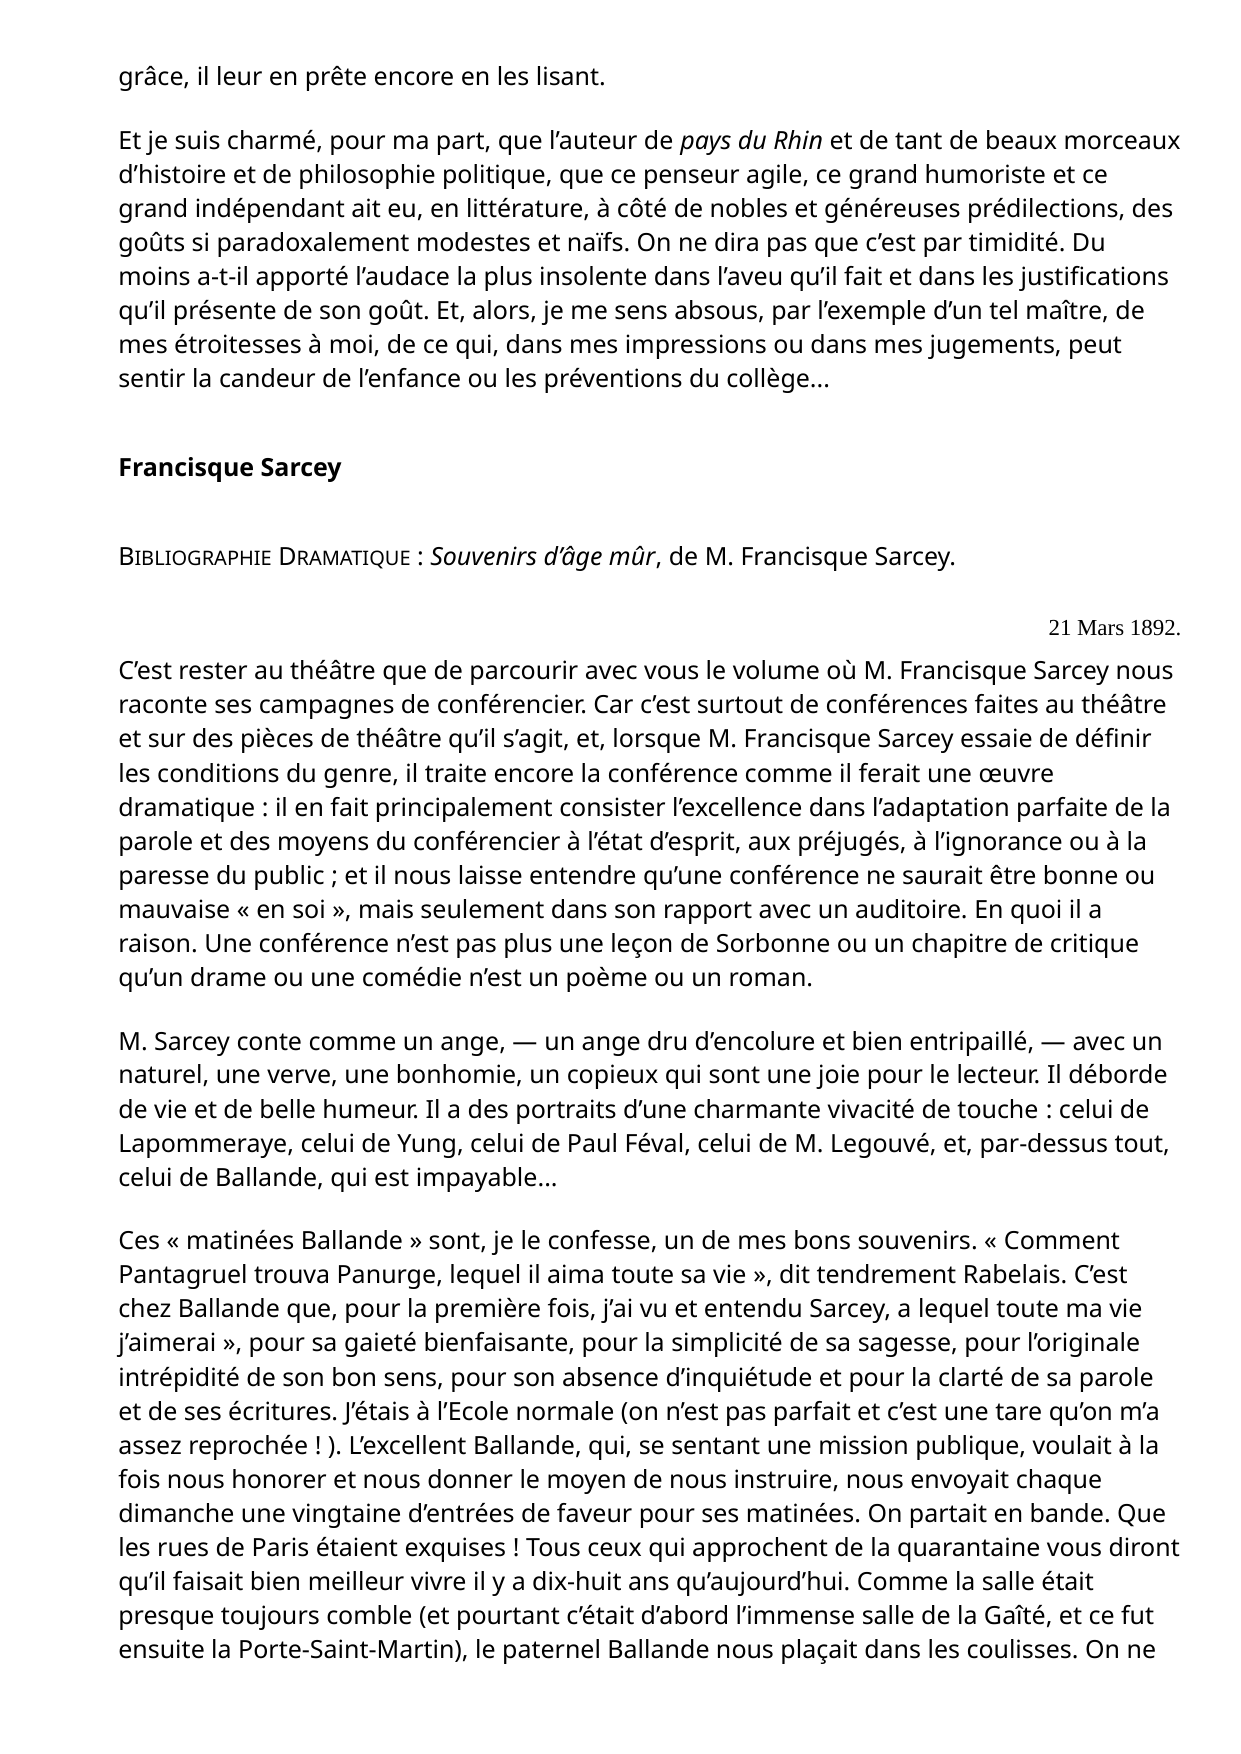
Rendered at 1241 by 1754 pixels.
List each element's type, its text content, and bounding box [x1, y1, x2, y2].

text C’est rester au théâtre que de parcourir avec vous le volume où M. Francisque Sarcey nous raconte ses campagnes de conférencier. Car c’est surtout de conférences faites au théâtre et sur des pièces de théâtre qu’il s’agit, et, lorsque M. Francisque Sarcey essaie de définir les conditions du genre, il traite encore la conférence comme il ferait une œuvre dramatique : il en fait principalement consister l’excellence dans l’adaptation parfaite de la parole et des moyens du conférencier à l’état d’esprit, aux préjugés, à l’ignorance ou à la paresse du public ; et il nous laisse entendre qu’une conférence ne saurait être bonne ou mauvaise « en soi », mais seulement dans son rapport avec un auditoire. En quoi il a raison. Une conférence n’est pas plus une leçon de Sorbonne ou un chapitre de critique qu’un drame ou une comédie n’est un poème ou un roman. [118, 653, 1181, 994]
text grâce, il leur en prête encore en les lisant. [118, 59, 1181, 93]
text Ces « matinées Ballande » sont, je le confesse, un de mes bons souvenirs. « Comment Pantagruel trouva Panurge, lequel il aima toute sa vie », dit tendrement Rabelais. C’est chez Ballande que, pour la première fois, j’ai vu et entendu Sarcey, a lequel toute ma vie j’aimerai », pour sa gaieté bienfaisante, pour la simplicité de sa sagesse, pour l’originale intrépidité de son bon sens, pour son absence d’inquiétude et pour la clarté de sa parole et de ses écritures. J’étais à l’Ecole normale (on n’est pas parfait et c’est une tare qu’on m’a assez reprochée ! ). L’excellent Ballande, qui, se sentant une mission publique, voulait à la fois nous honorer et nous donner le moyen de nous instruire, nous envoyait chaque dimanche une vingtaine d’entrées de faveur pour ses matinées. On partait en bande. Que les rues de Paris étaient exquises ! Tous ceux qui approchent de la quarantaine vous diront qu’il faisait bien meilleur vivre il y a dix-huit ans qu’aujourd’hui. Comme la salle était presque toujours comble (et pourtant c’était d’abord l’immense salle de la Gaîté, et ce fut ensuite la Porte-Saint-Martin), le paternel Ballande nous plaçait dans les coulisses. On ne [118, 1223, 1181, 1666]
subtitle Bibliographie dramatique : Souvenirs d’âge mûr, de M. Francisque Sarcey. [118, 538, 1181, 572]
text 21 Mars 1892. [118, 614, 1181, 641]
text M. Sarcey conte comme un ange, — un ange dru d’encolure et bien entripaillé, — avec un naturel, une verve, une bonhomie, un copieux qui sont une joie pour le lecteur. Il déborde de vie et de belle humeur. Il a des portraits d’une charmante vivacité de touche : celui de Lapommeraye, celui de Yung, celui de Paul Féval, celui de M. Legouvé, et, par-dessus tout, celui de Ballande, qui est impayable... [118, 1023, 1181, 1193]
text Et je suis charmé, pour ma part, que l’auteur de pays du Rhin et de tant de beaux morceaux d’histoire et de philosophie politique, que ce penseur agile, ce grand humoriste et ce grand indépendant ait eu, en littérature, à côté de nobles et généreuses prédilections, des goûts si paradoxalement modestes et naïfs. On ne dira pas que c’est par timidité. Du moins a-t-il apporté l’audace la plus insolente dans l’aveu qu’il fait et dans les justifications qu’il présente de son goût. Et, alors, je me sens absous, par l’exemple d’un tel maître, de mes étroitesses à moi, de ce qui, dans mes impressions ou dans mes jugements, peut sentir la candeur de l’enfance ou les préventions du collège... [118, 123, 1181, 395]
subtitle Francisque Sarcey [118, 449, 1181, 484]
